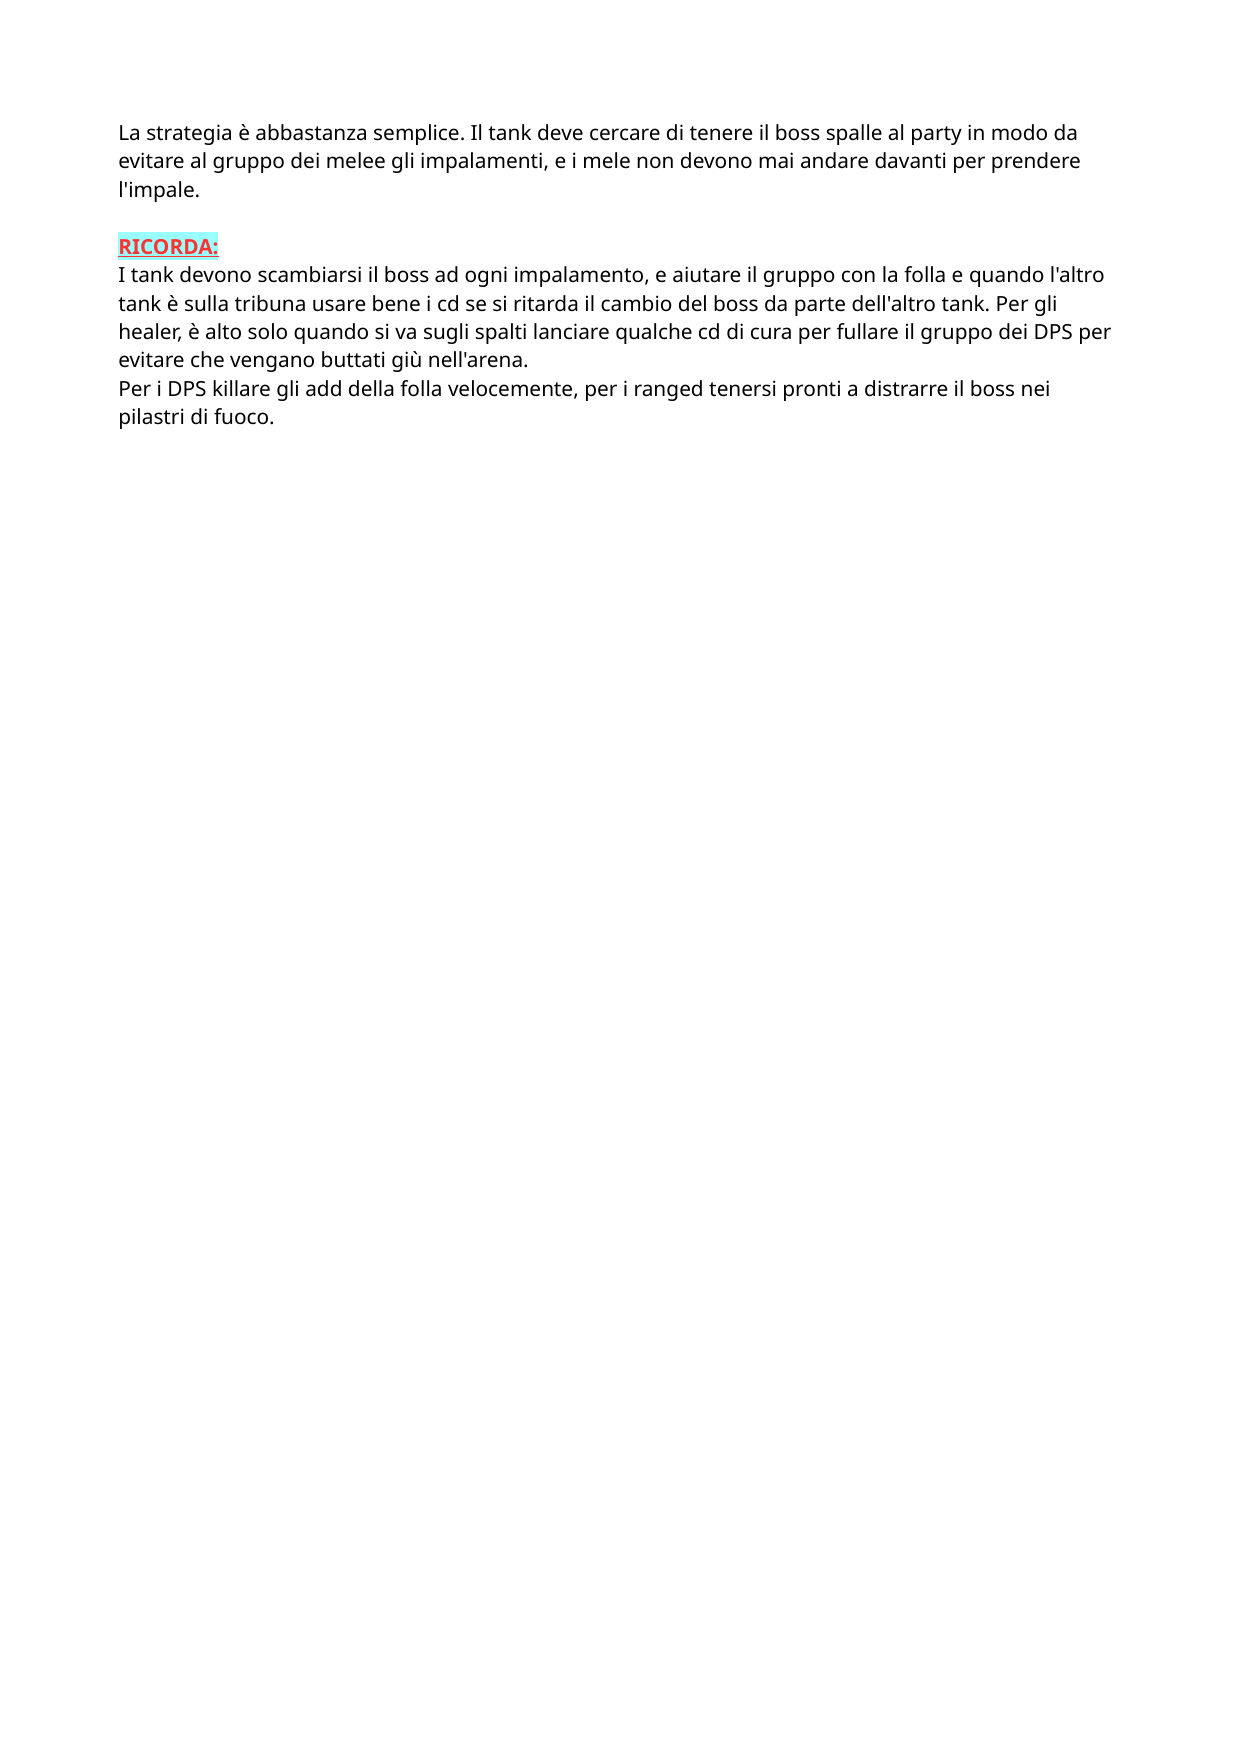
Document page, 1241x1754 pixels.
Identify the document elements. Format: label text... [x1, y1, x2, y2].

text La strategia è abbastanza semplice. Il tank deve cercare di tenere il boss spalle al party in modo da evitare al gruppo dei melee gli impalamenti, e i mele non devono mai andare davanti per prendere l'impale. [118, 118, 1122, 203]
text RICORDA: [118, 232, 1122, 260]
text Per i DPS killare gli add della folla velocemente, per i ranged tenersi pronti a distrarre il boss nei pilastri di fuoco. [118, 374, 1122, 431]
text I tank devono scambiarsi il boss ad ogni impalamento, e aiutare il gruppo con la folla e quando l'altro tank è sulla tribuna usare bene i cd se si ritarda il cambio del boss da parte dell'altro tank. Per gli healer, è alto solo quando si va sugli spalti lanciare qualche cd di cura per fullare il gruppo dei DPS per evitare che vengano buttati giù nell'arena. [118, 260, 1122, 374]
